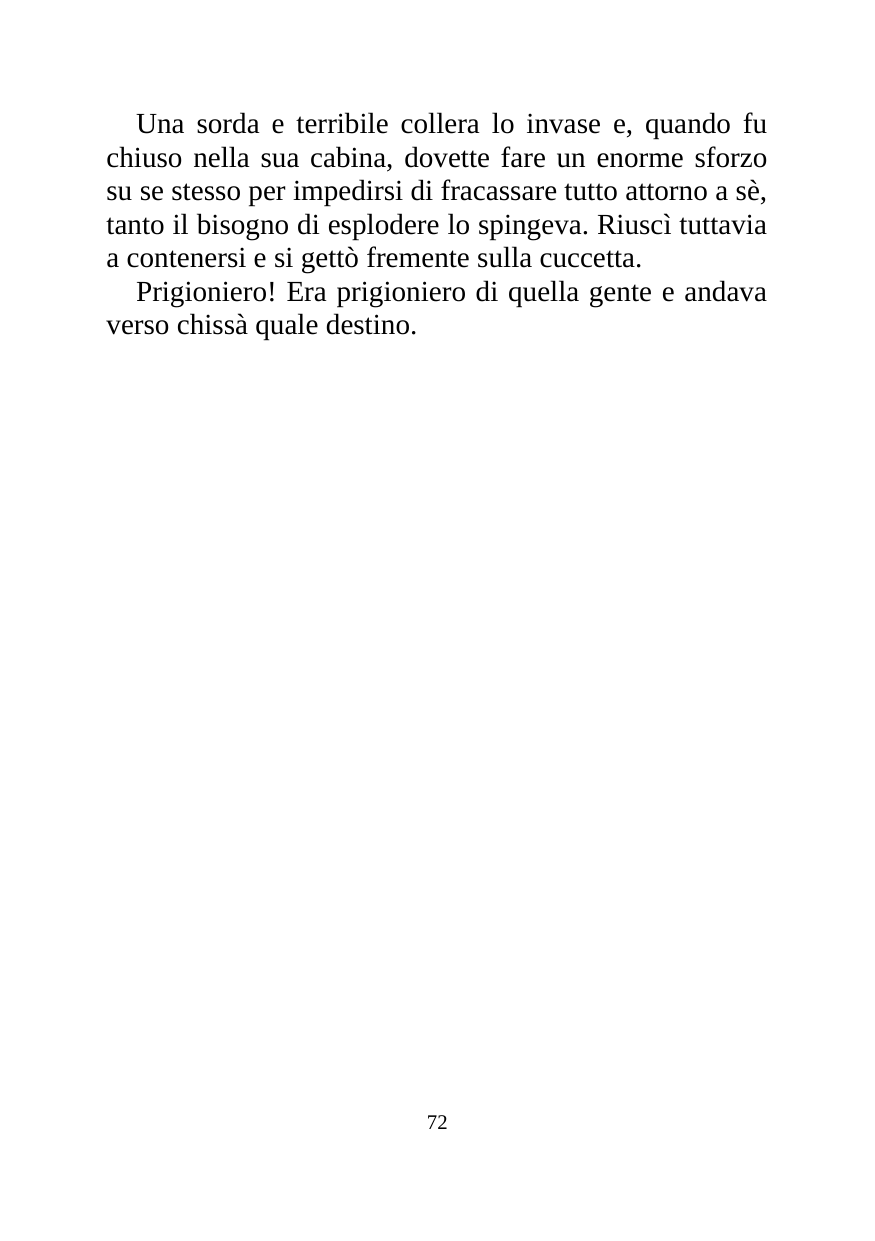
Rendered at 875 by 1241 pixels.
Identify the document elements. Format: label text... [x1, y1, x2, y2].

text Una sorda e terribile collera lo invase e, quando fu chiuso nella sua cabina, dovette fare un enorme sforzo su se stesso per impedirsi di fracassare tutto attorno a sè, tanto il bisogno di esplodere lo spingeva. Riuscì tuttavia a contenersi e si gettò fremente sulla cuccetta. [106, 106, 768, 274]
text Prigioniero! Era prigioniero di quella gente e andava verso chissà quale destino. [106, 274, 768, 341]
